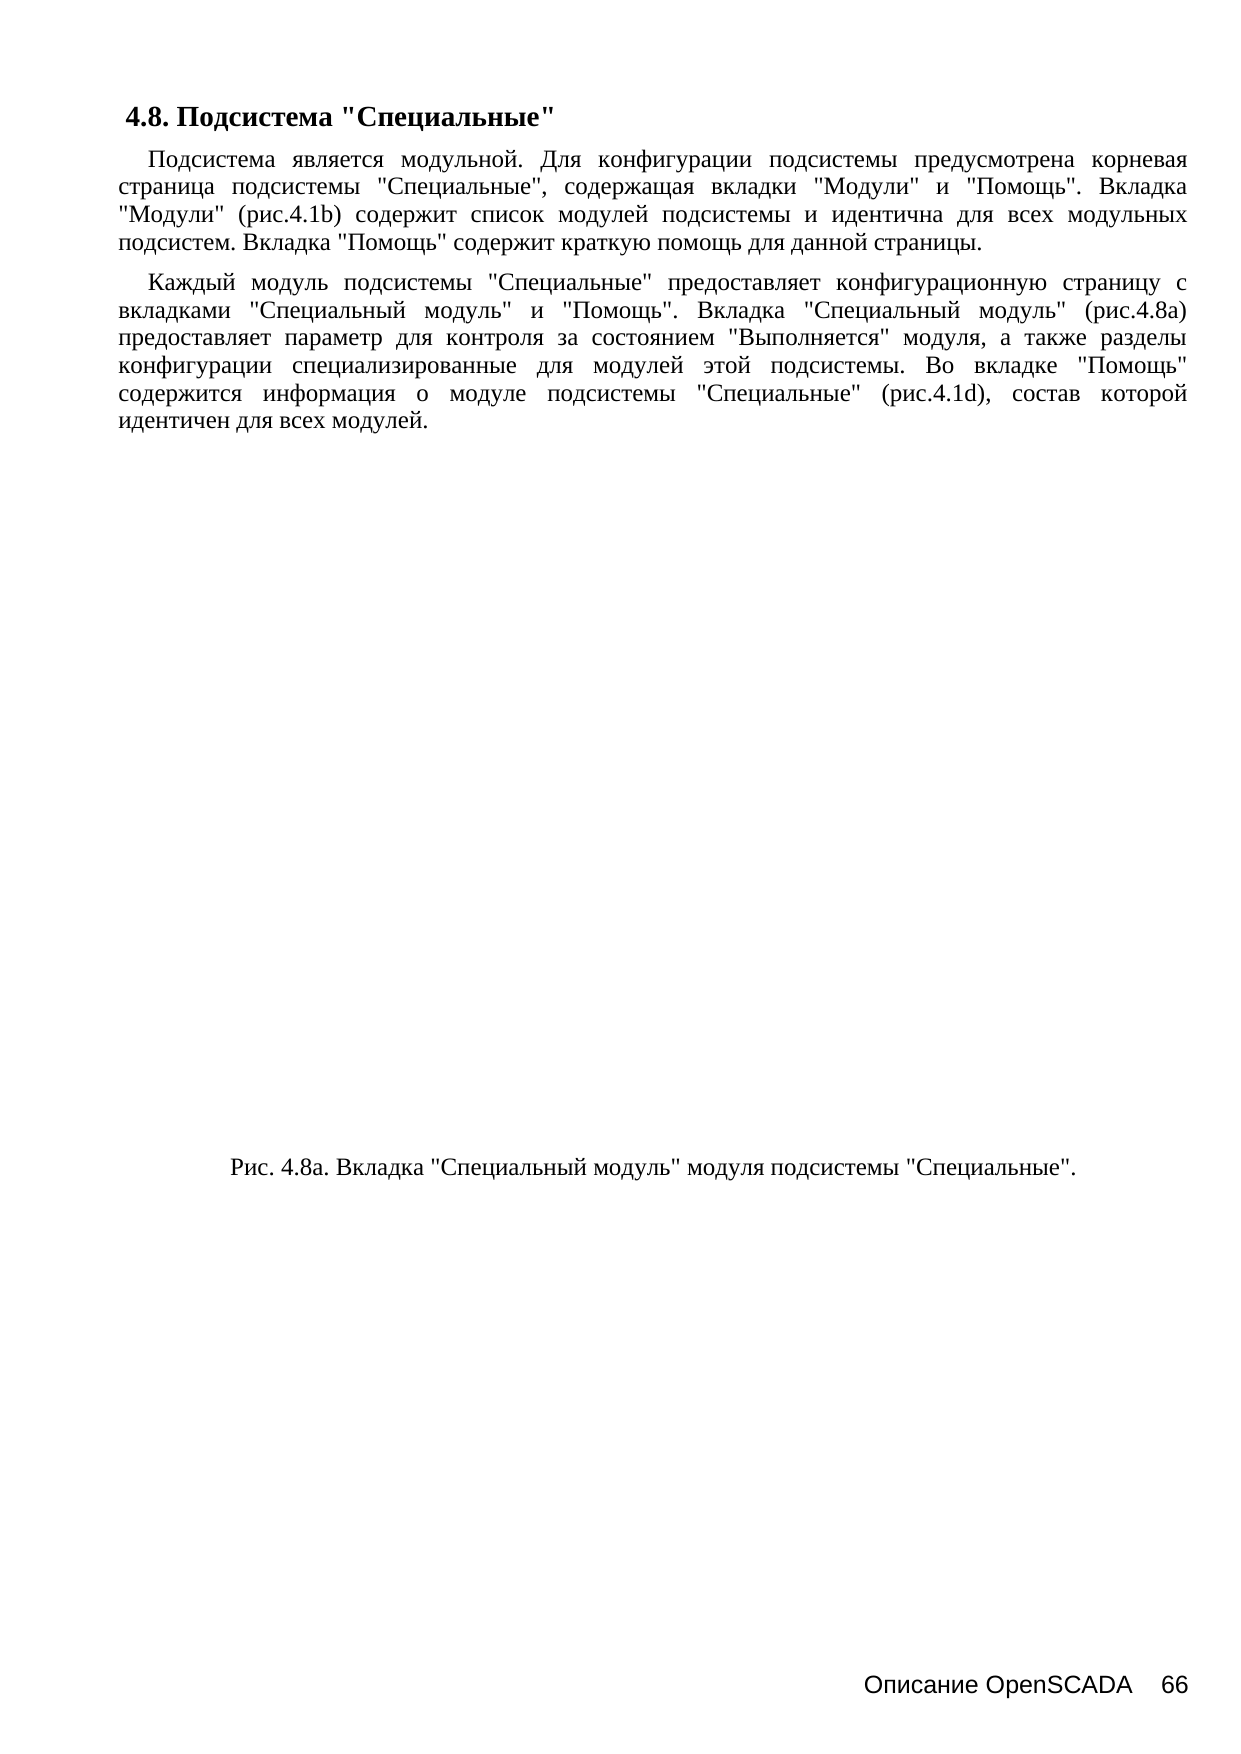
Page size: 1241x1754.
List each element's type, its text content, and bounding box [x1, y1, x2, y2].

text Подсистема является модульной. Для конфигурации подсистемы предусмотрена корневая страница подсистемы "Специальные", содержащая вкладки "Модули" и "Помощь". Вкладка "Модули" (рис.4.1b) содержит список модулей подсистемы и идентична для всех модульных подсистем. Вкладка "Помощь" содержит краткую помощь для данной страницы. [118, 145, 1188, 256]
subtitle 4.8. Подсистема "Специальные" [118, 100, 1188, 132]
text Рис. 4.8a. Вкладка "Специальный модуль" модуля подсистемы "Специальные". [118, 447, 1188, 1181]
text Каждый модуль подсистемы "Специальные" предоставляет конфигурационную страницу с вкладками "Специальный модуль" и "Помощь". Вкладка "Специальный модуль" (рис.4.8a) предоставляет параметр для контроля за состоянием "Выполняется" модуля, а также разделы конфигурации специализированные для модулей этой подсистемы. Во вкладке "Помощь" содержится информация о модуле подсистемы "Специальные" (рис.4.1d), состав которой идентичен для всех модулей. [118, 268, 1188, 434]
